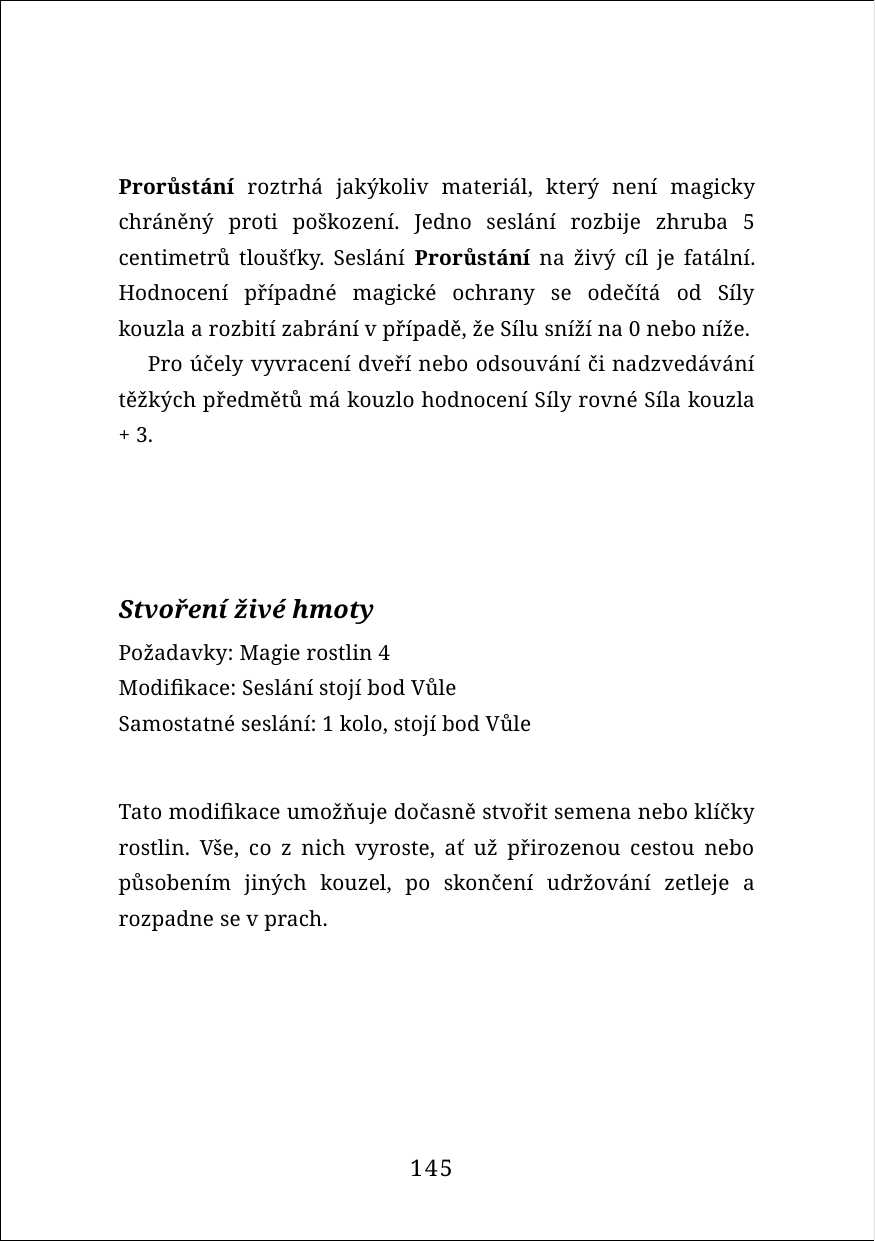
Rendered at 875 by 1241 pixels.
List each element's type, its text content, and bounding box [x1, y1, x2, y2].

text Požadavky: Magie rostlin 4 Modifikace: Seslání stojí bod Vůle Samostatné seslání: 1 kolo, stojí bod Vůle [118, 638, 756, 773]
text Tato modifikace umožňuje dočasně stvořit semena nebo klíčky rostlin. Vše, co z nich vyroste, ať už přirozenou cestou nebo působením jiných kouzel, po skončení udržování zetleje a rozpadne se v prach. [118, 797, 756, 932]
text Prorůstání roztrhá jakýkoliv materiál, který není magicky chráněný proti poškození. Jedno seslání rozbije zhruba 5 centimetrů tloušťky. Seslání Prorůstání na živý cíl je fatální. Hodnocení případné magické ochrany se odečítá od Síly kouzla a rozbití zabrání v případě, že Sílu sníží na 0 nebo níže. Pro účely vyvracení dveří nebo odsouvání či nadzvedávání těžkých předmětů má kouzlo hodnocení Síly rovné Síla kouzla + 3. [118, 172, 756, 449]
subtitle Stvoření živé hmoty [118, 592, 756, 626]
